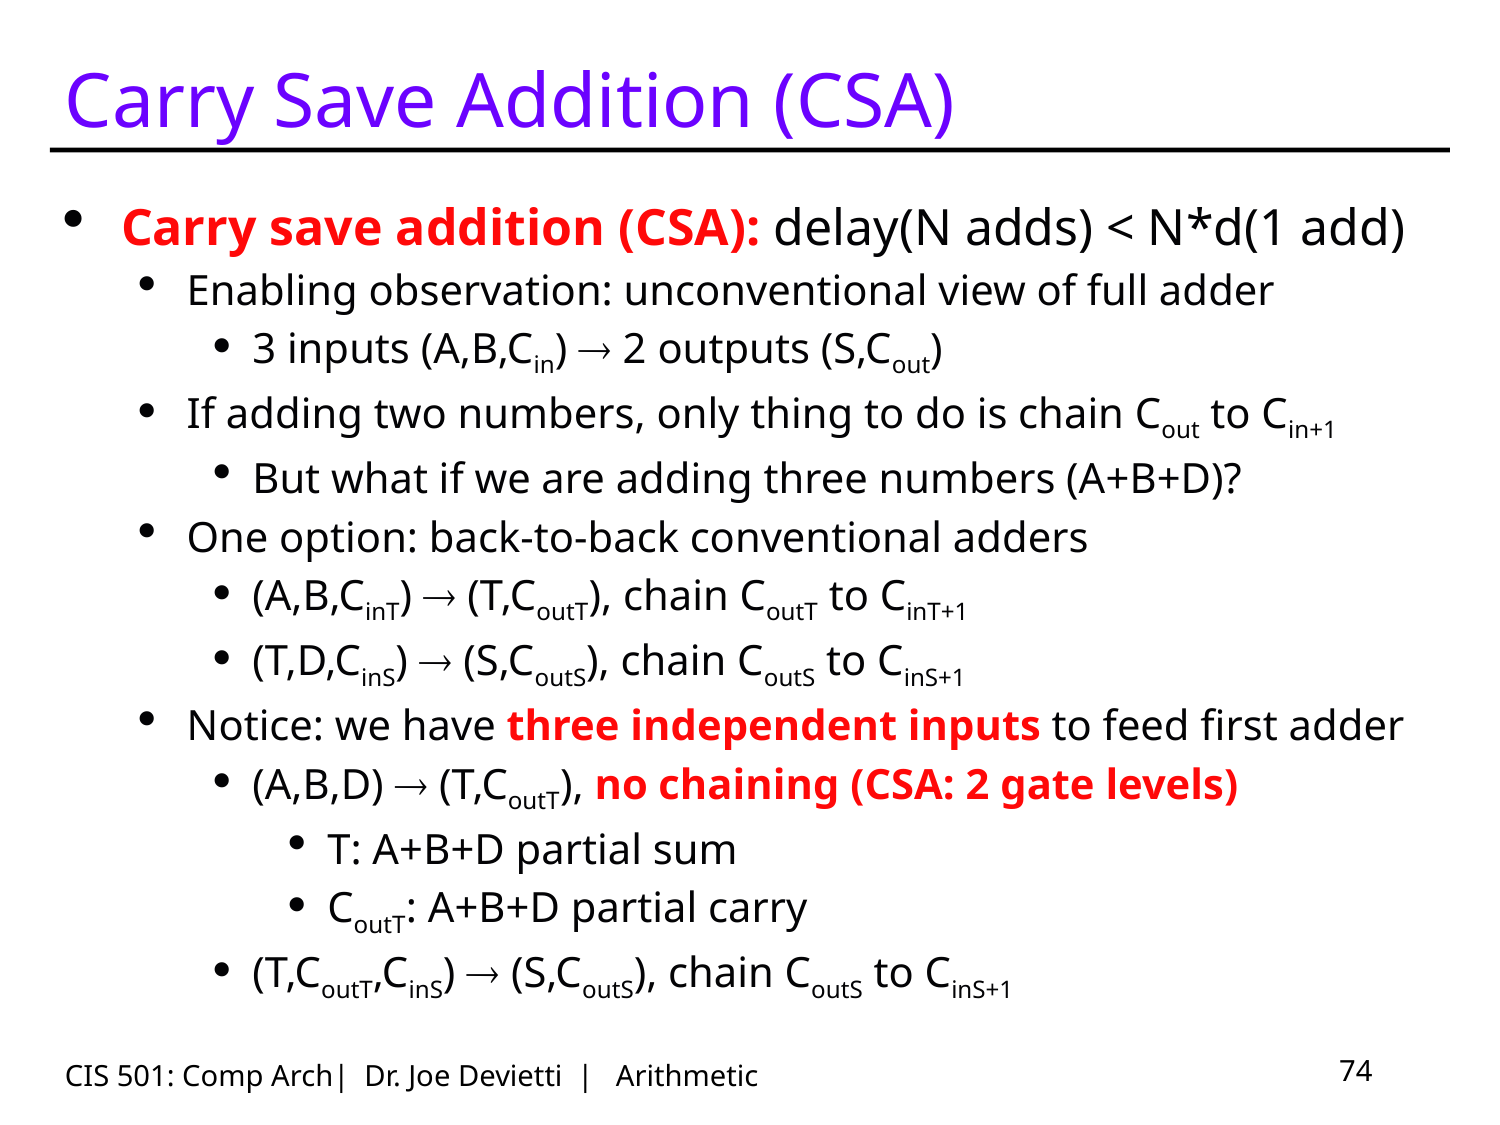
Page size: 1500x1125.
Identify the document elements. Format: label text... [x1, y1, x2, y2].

text_box Carry save addition (CSA): delay(N adds) < N*d(1 add) Enabling observation: unconventional view of full adder 3 inputs (A,B,Cin)  2 outputs (S,Cout) If adding two numbers, only thing to do is chain Cout to Cin+1 But what if we are adding three numbers (A+B+D)? One option: back-to-back conventional adders (A,B,CinT)  (T,CoutT), chain CoutT to CinT+1 (T,D,CinS)  (S,CoutS), chain CoutS to CinS+1 Notice: we have three independent inputs to feed first adder (A,B,D)  (T,CoutT), no chaining (CSA: 2 gate levels) T: A+B+D partial sum CoutT: A+B+D partial carry (T,CoutT,CinS)  (S,CoutS), chain CoutS to CinS+1 [49, 187, 1450, 1025]
text_box [1074, 1049, 1388, 1100]
text_box Carry Save Addition (CSA) [49, 37, 1363, 150]
text_box CIS 501: Comp Arch| Dr. Joe Devietti | Arithmetic [49, 1049, 988, 1100]
